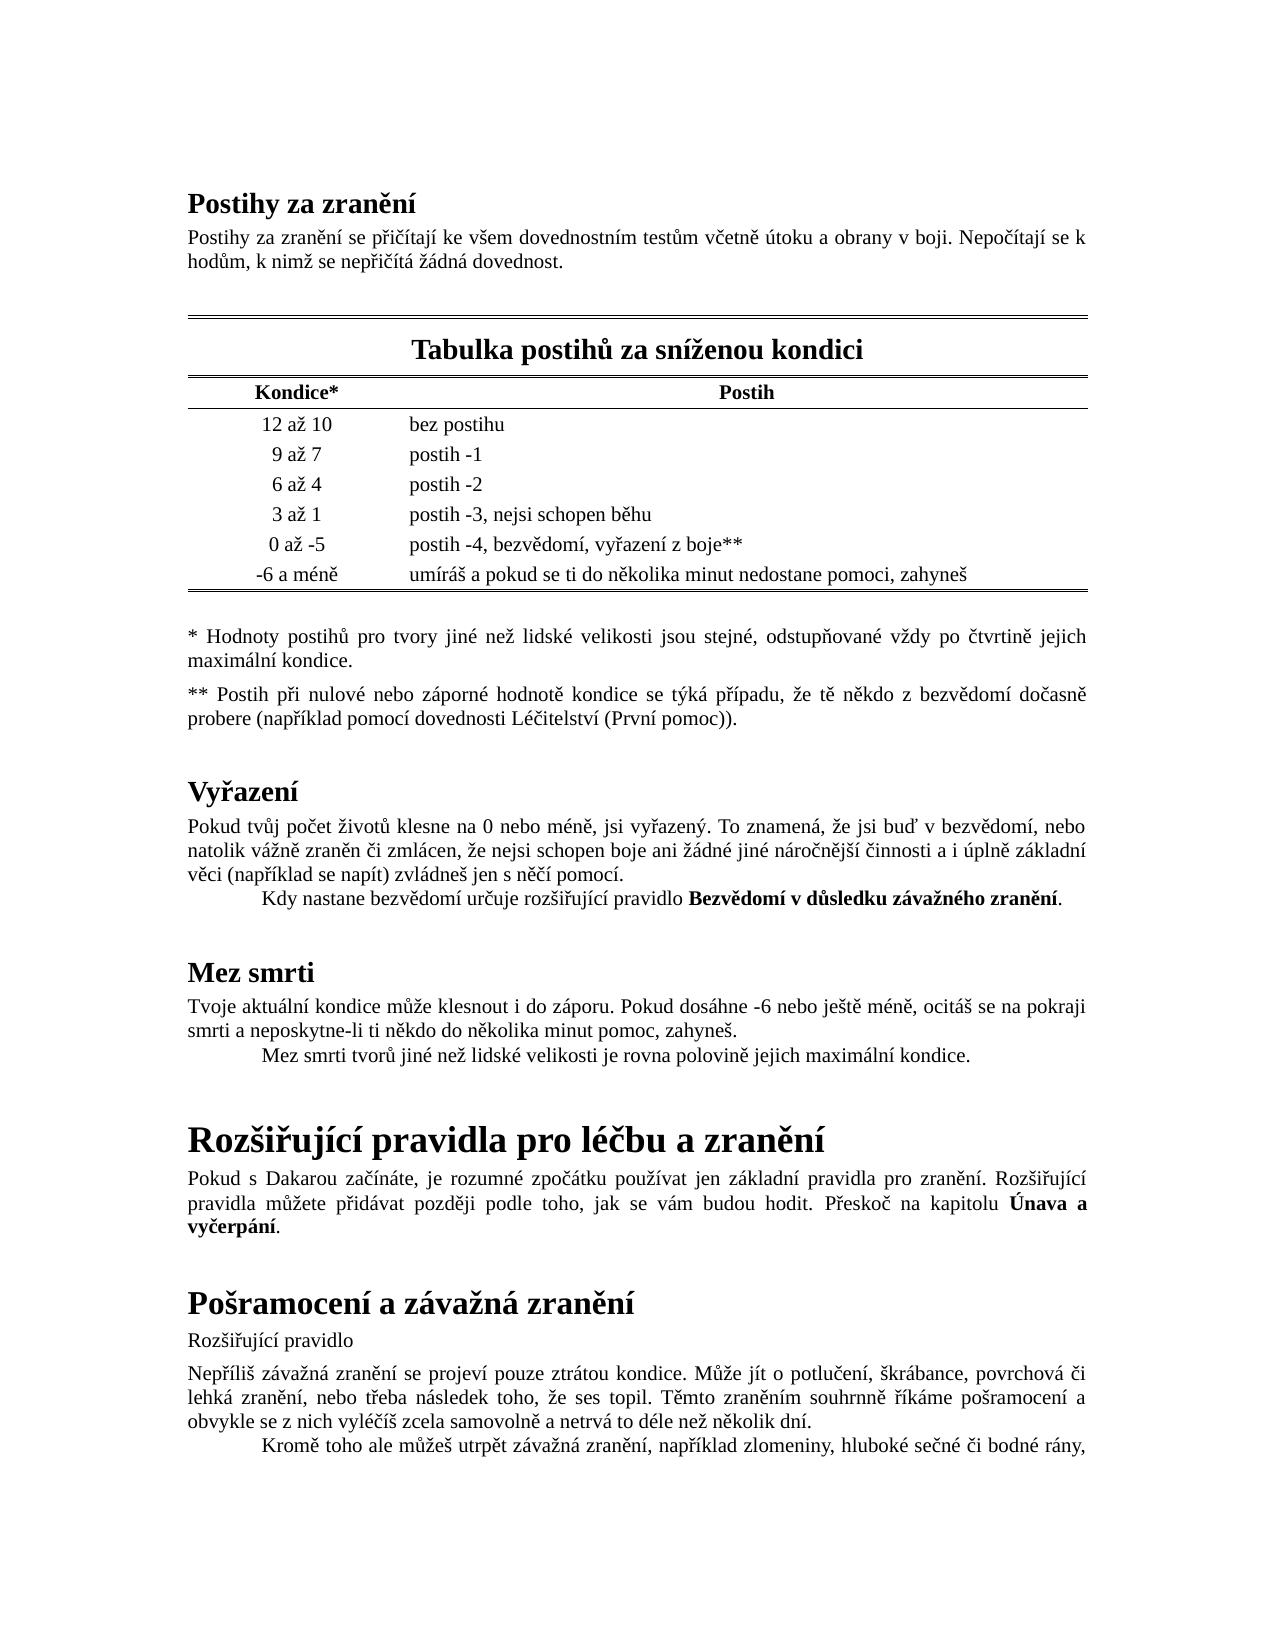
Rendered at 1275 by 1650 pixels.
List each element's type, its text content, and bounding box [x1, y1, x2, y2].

text Rozšiřující pravidlo [187, 1328, 1087, 1352]
table_cell Kondice* [188, 378, 406, 407]
subtitle Pošramocení a závažná zranění [187, 1283, 1087, 1322]
table_cell Postih [406, 378, 1087, 407]
subtitle Postihy za zranění [187, 186, 1087, 219]
text Pokud tvůj počet životů klesne na 0 nebo méně, jsi vyřazený. To znamená, že jsi buď v bezvědomí, nebo natolik vážně zraněn či zmlácen, že nejsi schopen boje ani žádné jiné náročnější činnosti a i úplně základní věci (například se napít) zvládneš jen s něčí pomocí. Kdy nastane bezvědomí určuje rozšiřující pravidlo Bezvědomí v důsledku závažného zranění. [187, 814, 1087, 910]
table_cell umíráš a pokud se ti do několika minut nedostane pomoci, zahyneš [406, 559, 1087, 589]
table_cell -6 a méně [188, 559, 406, 589]
text Postihy za zranění se přičítají ke všem dovednostním testům včetně útoku a obrany v boji. Nepočítají se k hodům, k nimž se nepřičítá žádná dovednost. [187, 225, 1087, 273]
table_cell 6 až 4 [188, 469, 406, 499]
table_cell bez postihu [406, 409, 1087, 438]
text Nepříliš závažná zranění se projeví pouze ztrátou kondice. Může jít o potlučení, škrábance, povrchová či lehká zranění, nebo třeba následek toho, že ses topil. Těmto zraněním souhrnně říkáme pošramocení a obvykle se z nich vyléčíš zcela samovolně a netrvá to déle než několik dní. Kromě toho ale můžeš utrpět závažná zranění, například zlomeniny, hluboké sečné či bodné rány, [187, 1361, 1087, 1457]
table_cell postih -4, bezvědomí, vyřazení z boje** [406, 529, 1087, 559]
table_cell 12 až 10 [188, 409, 406, 438]
subtitle Rozšiřující pravidla pro léčbu a zranění [187, 1117, 1087, 1160]
subtitle Mez smrti [187, 955, 1087, 988]
subtitle Vyřazení [187, 774, 1087, 808]
text Tvoje aktuální kondice může klesnout i do záporu. Pokud dosáhne -6 nebo ještě méně, ocitáš se na pokraji smrti a neposkytne-li ti někdo do několika minut pomoc, zahyneš. Mez smrti tvorů jiné než lidské velikosti je rovna polovině jejich maximální kondice. [187, 994, 1087, 1067]
table_cell 3 až 1 [188, 499, 406, 529]
table_cell 0 až -5 [188, 529, 406, 559]
table_cell postih -2 [406, 469, 1087, 499]
text * Hodnoty postihů pro tvory jiné než lidské velikosti jsou stejné, odstupňované vždy po čtvrtině jejich maximální kondice. [187, 624, 1087, 672]
table_cell 9 až 7 [188, 439, 406, 469]
text Pokud s Dakarou začínáte, je rozumné zpočátku používat jen základní pravidla pro zranění. Rozšiřující pravidla můžete přidávat později podle toho, jak se vám budou hodit. Přeskoč na kapitolu Únava a vyčerpání. [187, 1166, 1087, 1238]
text ** Postih při nulové nebo záporné hodnotě kondice se týká případu, že tě někdo z bezvědomí dočasně probere (například pomocí dovednosti Léčitelství (První pomoc)). [187, 681, 1087, 729]
table_cell postih -3, nejsi schopen běhu [406, 499, 1087, 529]
table_header Tabulka postihů za sníženou kondici [188, 319, 1087, 375]
table_cell postih -1 [406, 439, 1087, 469]
